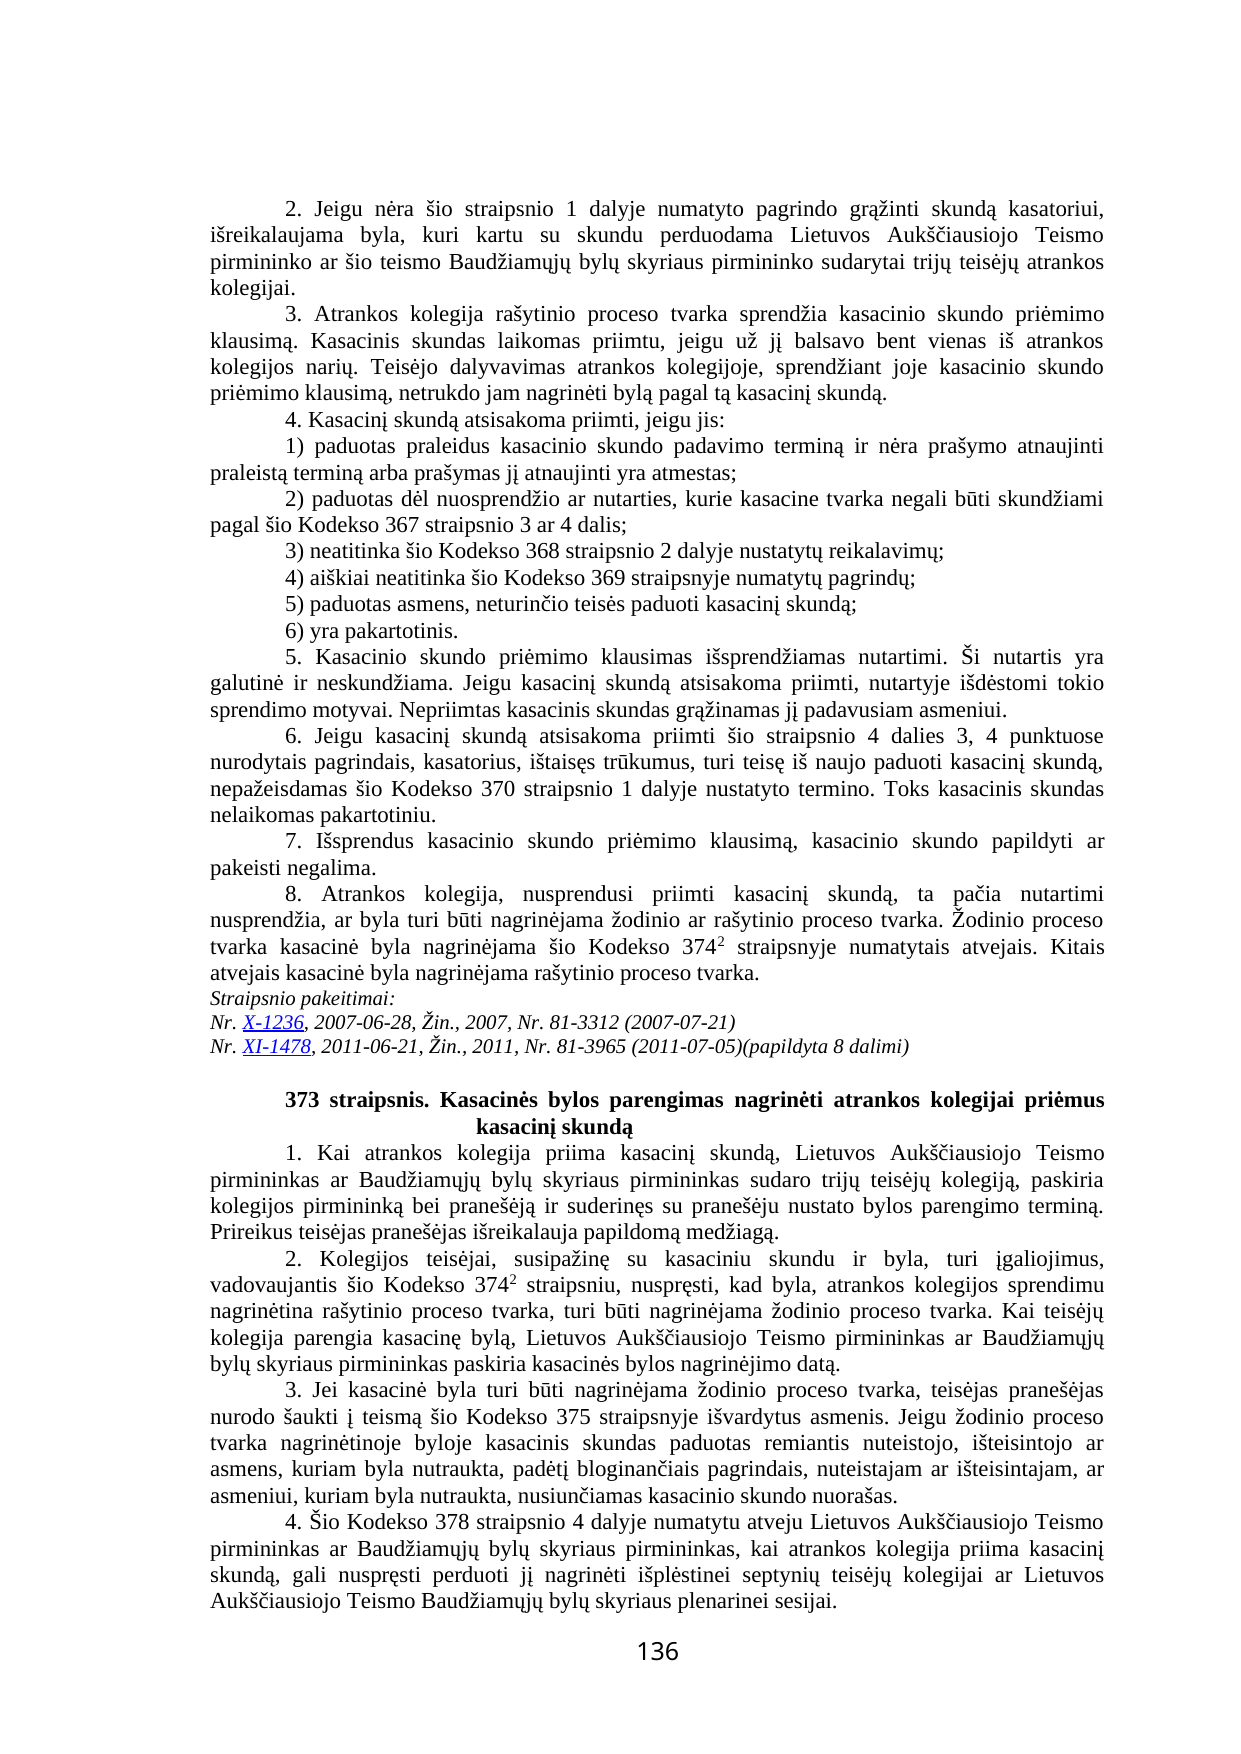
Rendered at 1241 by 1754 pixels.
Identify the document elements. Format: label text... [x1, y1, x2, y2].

text 5) paduotas asmens, neturinčio teisės paduoti kasacinį skundą; [210, 590, 1106, 617]
text 2. Kolegijos teisėjai, susipažinę su kasaciniu skundu ir byla, turi įgaliojimus, vadovaujantis šio Kodekso 3742 straipsniu, nuspręsti, kad byla, atrankos kolegijos sprendimu nagrinėtina rašytinio proceso tvarka, turi būti nagrinėjama žodinio proceso tvarka. Kai teisėjų kolegija parengia kasacinę bylą, Lietuvos Aukščiausiojo Teismo pirmininkas ar Baudžiamųjų bylų skyriaus pirmininkas paskiria kasacinės bylos nagrinėjimo datą. [210, 1245, 1106, 1376]
text 6) yra pakartotinis. [210, 617, 1106, 643]
text Nr. X-1236, 2007-06-28, Žin., 2007, Nr. 81-3312 (2007-07-21) [210, 1010, 1106, 1034]
text 2. Jeigu nėra šio straipsnio 1 dalyje numatyto pagrindo grąžinti skundą kasatoriui, išreikalaujama byla, kuri kartu su skundu perduodama Lietuvos Aukščiausiojo Teismo pirmininko ar šio teismo Baudžiamųjų bylų skyriaus pirmininko sudarytai trijų teisėjų atrankos kolegijai. [210, 195, 1106, 300]
text 7. Išsprendus kasacinio skundo priėmimo klausimą, kasacinio skundo papildyti ar pakeisti negalima. [210, 827, 1106, 880]
text 1. Kai atrankos kolegija priima kasacinį skundą, Lietuvos Aukščiausiojo Teismo pirmininkas ar Baudžiamųjų bylų skyriaus pirmininkas sudaro trijų teisėjų kolegiją, paskiria kolegijos pirmininką bei pranešėją ir suderinęs su pranešėju nustato bylos parengimo terminą. Prireikus teisėjas pranešėjas išreikalauja papildomą medžiagą. [210, 1139, 1106, 1245]
text 4. Kasacinį skundą atsisakoma priimti, jeigu jis: [210, 406, 1106, 432]
text 8. Atrankos kolegija, nusprendusi priimti kasacinį skundą, ta pačia nutartimi nusprendžia, ar byla turi būti nagrinėjama žodinio ar rašytinio proceso tvarka. Žodinio proceso tvarka kasacinė byla nagrinėjama šio Kodekso 3742 straipsnyje numatytais atvejais. Kitais atvejais kasacinė byla nagrinėjama rašytinio proceso tvarka. [210, 880, 1106, 986]
text 6. Jeigu kasacinį skundą atsisakoma priimti šio straipsnio 4 dalies 3, 4 punktuose nurodytais pagrindais, kasatorius, ištaisęs trūkumus, turi teisę iš naujo paduoti kasacinį skundą, nepažeisdamas šio Kodekso 370 straipsnio 1 dalyje nustatyto termino. Toks kasacinis skundas nelaikomas pakartotiniu. [210, 722, 1106, 827]
text 3) neatitinka šio Kodekso 368 straipsnio 2 dalyje nustatytų reikalavimų; [210, 538, 1106, 564]
text Nr. XI-1478, 2011-06-21, Žin., 2011, Nr. 81-3965 (2011-07-05)(papildyta 8 dalimi) [210, 1034, 1106, 1058]
text 3. Atrankos kolegija rašytinio proceso tvarka sprendžia kasacinio skundo priėmimo klausimą. Kasacinis skundas laikomas priimtu, jeigu už jį balsavo bent vienas iš atrankos kolegijos narių. Teisėjo dalyvavimas atrankos kolegijoje, sprendžiant joje kasacinio skundo priėmimo klausimą, netrukdo jam nagrinėti bylą pagal tą kasacinį skundą. [210, 300, 1106, 406]
text 3. Jei kasacinė byla turi būti nagrinėjama žodinio proceso tvarka, teisėjas pranešėjas nurodo šaukti į teismą šio Kodekso 375 straipsnyje išvardytus asmenis. Jeigu žodinio proceso tvarka nagrinėtinoje byloje kasacinis skundas paduotas remiantis nuteistojo, išteisintojo ar asmens, kuriam byla nutraukta, padėtį bloginančiais pagrindais, nuteistajam ar išteisintajam, ar asmeniui, kuriam byla nutraukta, nusiunčiamas kasacinio skundo nuorašas. [210, 1376, 1106, 1508]
text 4. Šio Kodekso 378 straipsnio 4 dalyje numatytu atveju Lietuvos Aukščiausiojo Teismo pirmininkas ar Baudžiamųjų bylų skyriaus pirmininkas, kai atrankos kolegija priima kasacinį skundą, gali nuspręsti perduoti jį nagrinėti išplėstinei septynių teisėjų kolegijai ar Lietuvos Aukščiausiojo Teismo Baudžiamųjų bylų skyriaus plenarinei sesijai. [210, 1508, 1106, 1614]
text Straipsnio pakeitimai: [210, 986, 1106, 1010]
text 1) paduotas praleidus kasacinio skundo padavimo terminą ir nėra prašymo atnaujinti praleistą terminą arba prašymas jį atnaujinti yra atmestas; [210, 432, 1106, 485]
text 4) aiškiai neatitinka šio Kodekso 369 straipsnyje numatytų pagrindų; [210, 564, 1106, 590]
text 5. Kasacinio skundo priėmimo klausimas išsprendžiamas nutartimi. Ši nutartis yra galutinė ir neskundžiama. Jeigu kasacinį skundą atsisakoma priimti, nutartyje išdėstomi tokio sprendimo motyvai. Nepriimtas kasacinis skundas grąžinamas jį padavusiam asmeniui. [210, 643, 1106, 722]
text 2) paduotas dėl nuosprendžio ar nutarties, kurie kasacine tvarka negali būti skundžiami pagal šio Kodekso 367 straipsnio 3 ar 4 dalis; [210, 485, 1106, 538]
text 373 straipsnis. Kasacinės bylos parengimas nagrinėti atrankos kolegijai priėmus kasacinį skundą [285, 1087, 1106, 1139]
